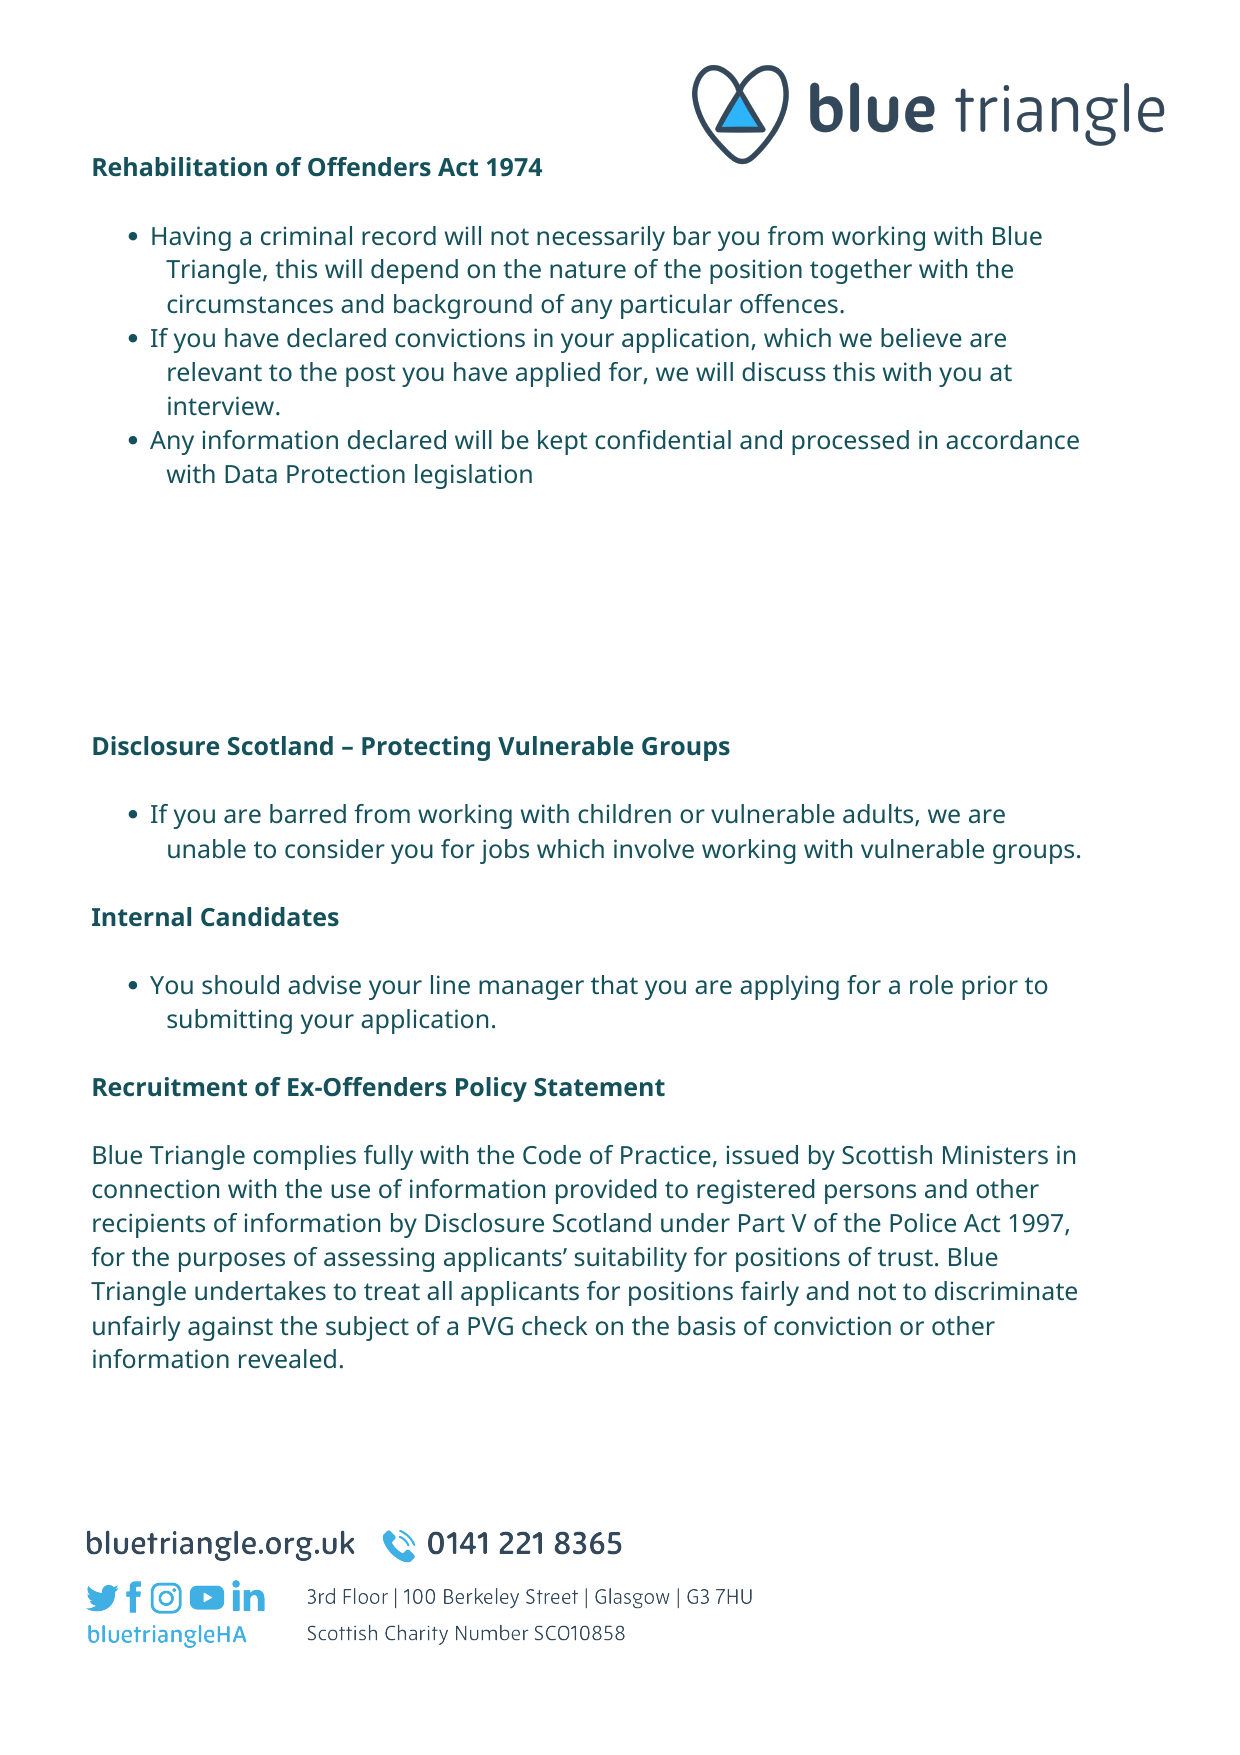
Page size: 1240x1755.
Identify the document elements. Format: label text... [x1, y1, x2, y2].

subtitle If you are barred from working with children or vulnerable adults, we are unable to consider you for jobs which involve working with vulnerable groups. [128, 797, 1089, 865]
subtitle Internal Candidates [91, 899, 1089, 933]
subtitle Blue Triangle complies fully with the Code of Practice, issued by Scottish Ministers in connection with the use of information provided to registered persons and other recipients of information by Disclosure Scotland under Part V of the Police Act 1997, for the purposes of assessing applicants’ suitability for positions of trust. Blue Triangle undertakes to treat all applicants for positions fairly and not to discriminate unfairly against the subject of a PVG check on the basis of conviction or other information revealed. [91, 1138, 1089, 1376]
subtitle Recruitment of Ex-Offenders Policy Statement [91, 1070, 1089, 1104]
subtitle Any information declared will be kept confidential and processed in accordance with Data Protection legislation [128, 422, 1089, 491]
subtitle Having a criminal record will not necessarily bar you from working with Blue Triangle, this will depend on the nature of the position together with the circumstances and background of any particular offences. [128, 218, 1089, 320]
subtitle Disclosure Scotland – Protecting Vulnerable Groups [91, 729, 1089, 763]
subtitle Rehabilitation of Offenders Act 1974 [91, 150, 1089, 184]
subtitle If you have declared convictions in your application, which we believe are relevant to the post you have applied for, we will discuss this with you at interview. [128, 320, 1089, 422]
subtitle You should advise your line manager that you are applying for a role prior to submitting your application. [128, 967, 1089, 1036]
